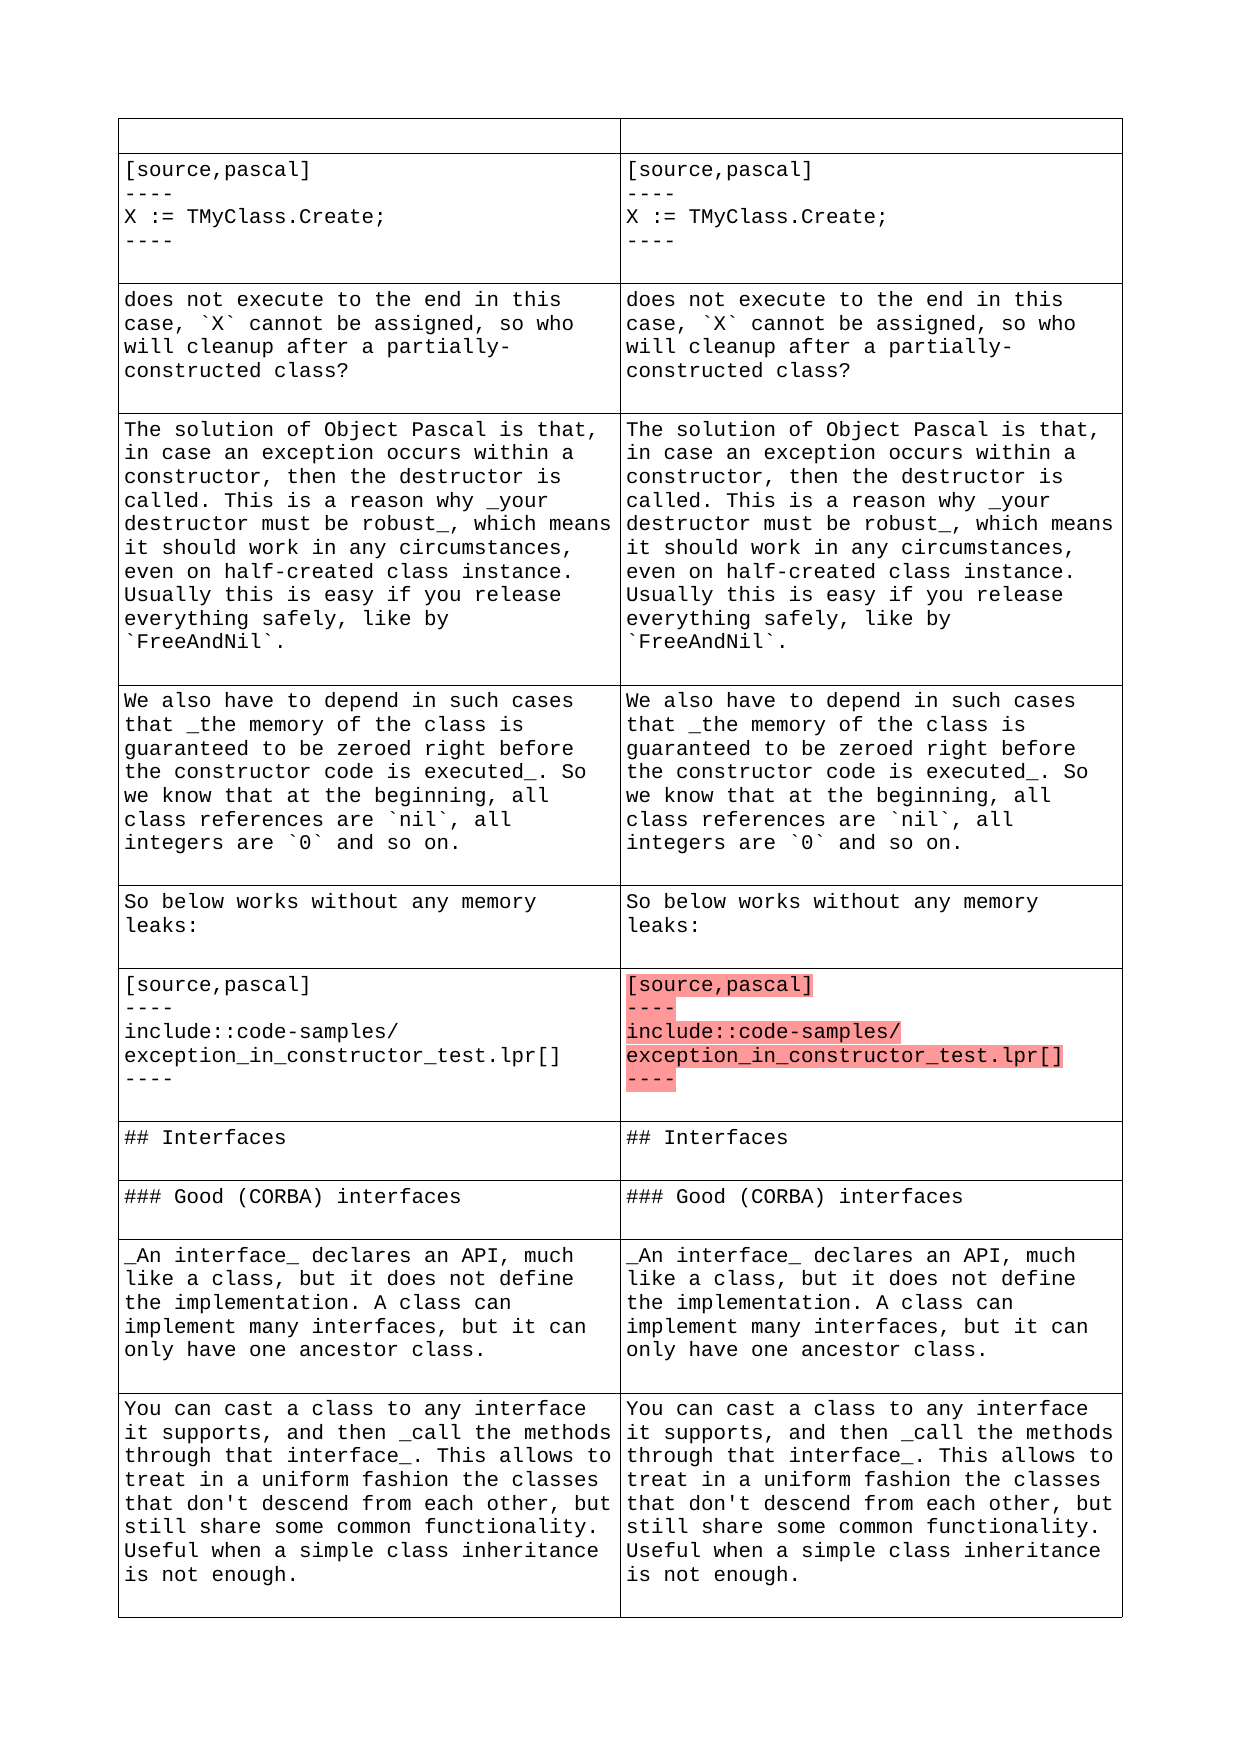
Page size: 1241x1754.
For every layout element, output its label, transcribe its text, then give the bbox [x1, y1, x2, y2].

table_cell The solution of Object Pascal is that, in case an exception occurs within a constructor, then the destructor is called. This is a reason why _your destructor must be robust_, which means it should work in any circumstances, even on half-created class instance. Usually this is easy if you release everything safely, like by `FreeAndNil`. [621, 414, 1122, 684]
table_cell [source,pascal] ---- include::code-samples/exception_in_constructor_test.lpr[] ---- [621, 969, 1122, 1121]
table_cell _An interface_ declares an API, much like a class, but it does not define the implementation. A class can implement many interfaces, but it can only have one ancestor class. [621, 1240, 1122, 1392]
table_cell So below works without any memory leaks: [119, 886, 620, 968]
table_cell _An interface_ declares an API, much like a class, but it does not define the implementation. A class can implement many interfaces, but it can only have one ancestor class. [119, 1240, 620, 1392]
table_cell ## Interfaces [119, 1122, 620, 1180]
table_cell You can cast a class to any interface it supports, and then _call the methods through that interface_. This allows to treat in a uniform fashion the classes that don't descend from each other, but still share some common functionality. Useful when a simple class inheritance is not enough. [621, 1394, 1122, 1617]
table_cell [source,pascal] ---- X := TMyClass.Create; ---- [119, 154, 620, 283]
table_cell [119, 119, 620, 153]
table_cell [source,pascal] ---- X := TMyClass.Create; ---- [621, 154, 1122, 283]
table_cell ## Interfaces [621, 1122, 1122, 1180]
table_cell We also have to depend in such cases that _the memory of the class is guaranteed to be zeroed right before the constructor code is executed_. So we know that at the beginning, all class references are `nil`, all integers are `0` and so on. [119, 686, 620, 885]
table_cell You can cast a class to any interface it supports, and then _call the methods through that interface_. This allows to treat in a uniform fashion the classes that don't descend from each other, but still share some common functionality. Useful when a simple class inheritance is not enough. [119, 1394, 620, 1617]
table_cell does not execute to the end in this case, `X` cannot be assigned, so who will cleanup after a partially-constructed class? [119, 284, 620, 413]
table_cell So below works without any memory leaks: [621, 886, 1122, 968]
table_cell does not execute to the end in this case, `X` cannot be assigned, so who will cleanup after a partially-constructed class? [621, 284, 1122, 413]
table_cell [source,pascal] ---- include::code-samples/exception_in_constructor_test.lpr[] ---- [119, 969, 620, 1121]
table_cell The solution of Object Pascal is that, in case an exception occurs within a constructor, then the destructor is called. This is a reason why _your destructor must be robust_, which means it should work in any circumstances, even on half-created class instance. Usually this is easy if you release everything safely, like by `FreeAndNil`. [119, 414, 620, 684]
table_cell ### Good (CORBA) interfaces [621, 1181, 1122, 1239]
table_cell We also have to depend in such cases that _the memory of the class is guaranteed to be zeroed right before the constructor code is executed_. So we know that at the beginning, all class references are `nil`, all integers are `0` and so on. [621, 686, 1122, 885]
table_cell [621, 119, 1122, 153]
table_cell ### Good (CORBA) interfaces [119, 1181, 620, 1239]
